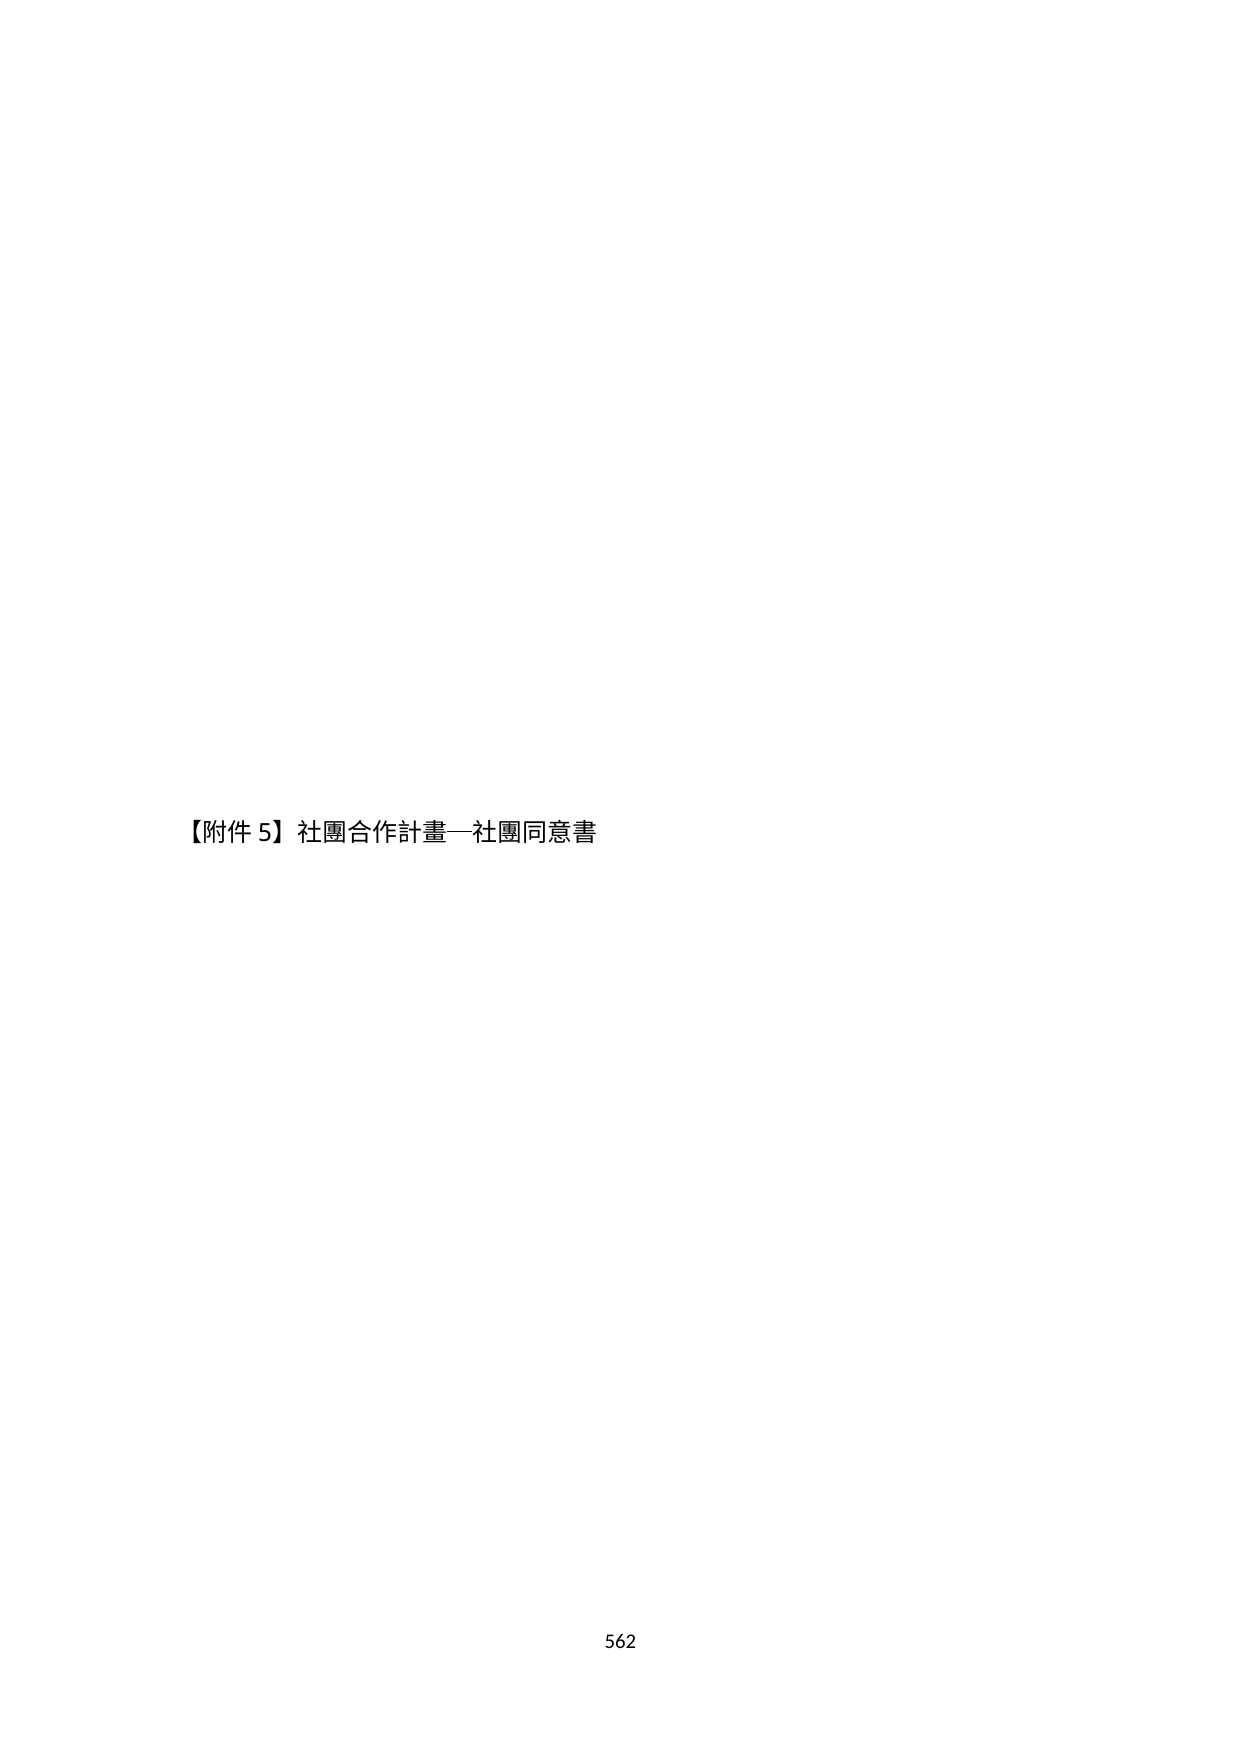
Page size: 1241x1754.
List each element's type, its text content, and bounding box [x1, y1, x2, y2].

text 【附件5】社團合作計畫─社團同意書 [177, 789, 992, 852]
